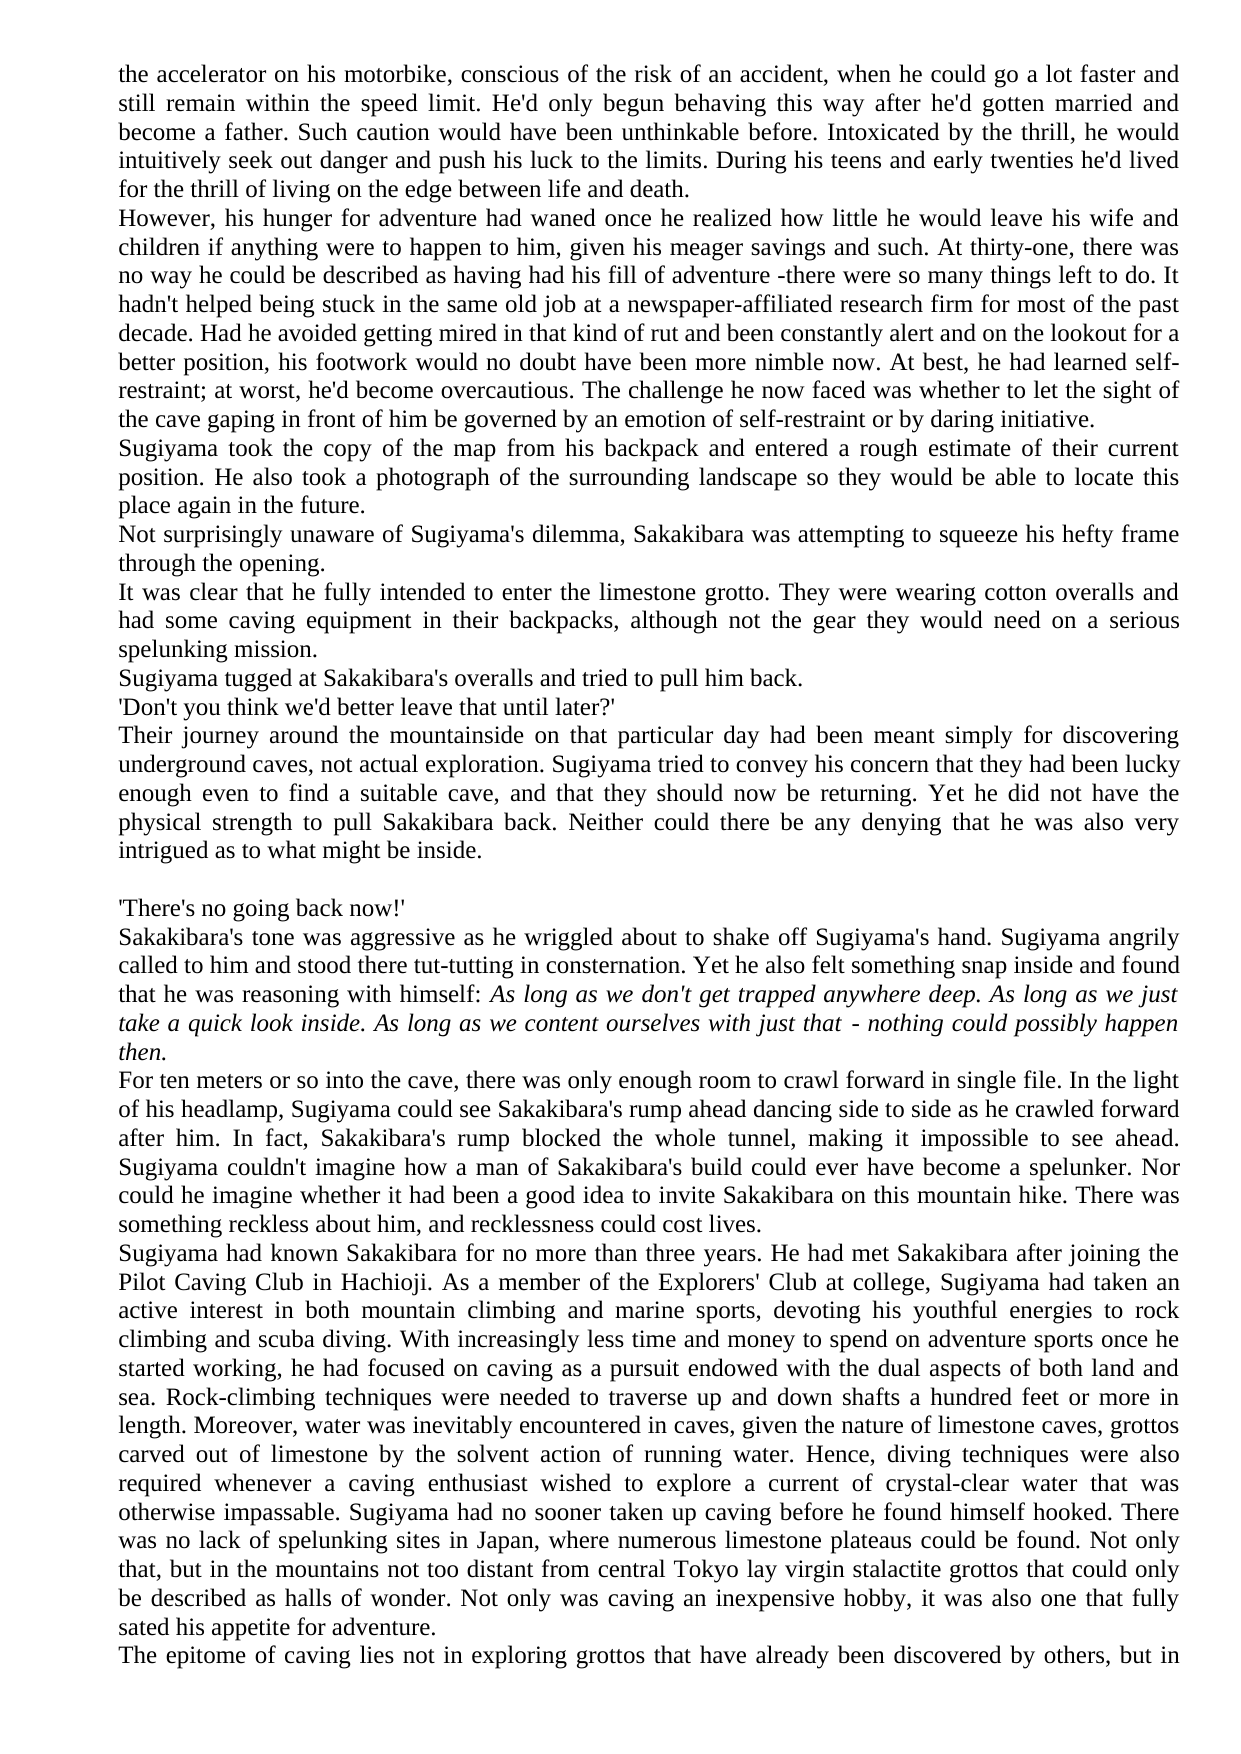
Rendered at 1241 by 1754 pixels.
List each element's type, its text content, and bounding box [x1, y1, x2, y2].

text Not surprisingly unaware of Sugiyama's dilemma, Sakakibara was attempting to squeeze his hefty frame through the opening. [118, 519, 1181, 577]
text For ten meters or so into the cave, there was only enough room to crawl forward in single file. In the light of his headlamp, Sugiyama could see Sakakibara's rump ahead dancing side to side as he crawled forward after him. In fact, Sakakibara's rump blocked the whole tunnel, making it impossible to see ahead. Sugiyama couldn't imagine how a man of Sakakibara's build could ever have become a spelunker. Nor could he imagine whether it had been a good idea to invite Sakakibara on this mountain hike. There was something reckless about him, and recklessness could cost lives. [118, 1065, 1181, 1238]
text Sugiyama took the copy of the map from his backpack and entered a rough estimate of their current position. He also took a photograph of the surrounding landscape so they would be able to locate this place again in the future. [118, 433, 1181, 519]
text Their journey around the mountainside on that particular day had been meant simply for discovering underground caves, not actual exploration. Sugiyama tried to convey his concern that they had been lucky enough even to find a suitable cave, and that they should now be returning. Yet he did not have the physical strength to pull Sakakibara back. Neither could there be any denying that he was also very intrigued as to what might be inside. [118, 720, 1181, 864]
text 'Don't you think we'd better leave that until later?' [118, 692, 1181, 720]
text However, his hunger for adventure had waned once he realized how little he would leave his wife and children if anything were to happen to him, given his meager savings and such. At thirty-one, there was no way he could be described as having had his fill of adventure -there were so many things left to do. It hadn't helped being stuck in the same old job at a newspaper-affiliated research firm for most of the past decade. Had he avoided getting mired in that kind of rut and been constantly alert and on the lookout for a better position, his footwork would no doubt have been more nimble now. At best, he had learned self-restraint; at worst, he'd become overcautious. The challenge he now faced was whether to let the sight of the cave gaping in front of him be governed by an emotion of self-restraint or by daring initiative. [118, 203, 1181, 433]
text Sugiyama tugged at Sakakibara's overalls and tried to pull him back. [118, 663, 1181, 692]
text The epitome of caving lies not in exploring grottos that have already been discovered by others, but in [118, 1640, 1181, 1669]
text Sakakibara's tone was aggressive as he wriggled about to shake off Sugiyama's hand. Sugiyama angrily called to him and stood there tut-tutting in consternation. Yet he also felt something snap inside and found that he was reasoning with himself: As long as we don't get trapped anywhere deep. As long as we just take a quick look inside. As long as we content ourselves with just that - nothing could possibly happen then. [118, 922, 1181, 1065]
text the accelerator on his motorbike, conscious of the risk of an accident, when he could go a lot faster and still remain within the speed limit. He'd only begun behaving this way after he'd gotten married and become a father. Such caution would have been unthinkable before. Intoxicated by the thrill, he would intuitively seek out danger and push his luck to the limits. During his teens and early twenties he'd lived for the thrill of living on the edge between life and death. [118, 59, 1181, 203]
text 'There's no going back now!' [118, 893, 1181, 922]
text It was clear that he fully intended to enter the limestone grotto. They were wearing cotton overalls and had some caving equipment in their backpacks, although not the gear they would need on a serious spelunking mission. [118, 577, 1181, 663]
text Sugiyama had known Sakakibara for no more than three years. He had met Sakakibara after joining the Pilot Caving Club in Hachioji. As a member of the Explorers' Club at college, Sugiyama had taken an active interest in both mountain climbing and marine sports, devoting his youthful energies to rock climbing and scuba diving. With increasingly less time and money to spend on adventure sports once he started working, he had focused on caving as a pursuit endowed with the dual aspects of both land and sea. Rock-climbing techniques were needed to traverse up and down shafts a hundred feet or more in length. Moreover, water was inevitably encountered in caves, given the nature of limestone caves, grottos carved out of limestone by the solvent action of running water. Hence, diving techniques were also required whenever a caving enthusiast wished to explore a current of crystal-clear water that was otherwise impassable. Sugiyama had no sooner taken up caving before he found himself hooked. There was no lack of spelunking sites in Japan, where numerous limestone plateaus could be found. Not only that, but in the mountains not too distant from central Tokyo lay virgin stalactite grottos that could only be described as halls of wonder. Not only was caving an inexpensive hobby, it was also one that fully sated his appetite for adventure. [118, 1238, 1181, 1640]
